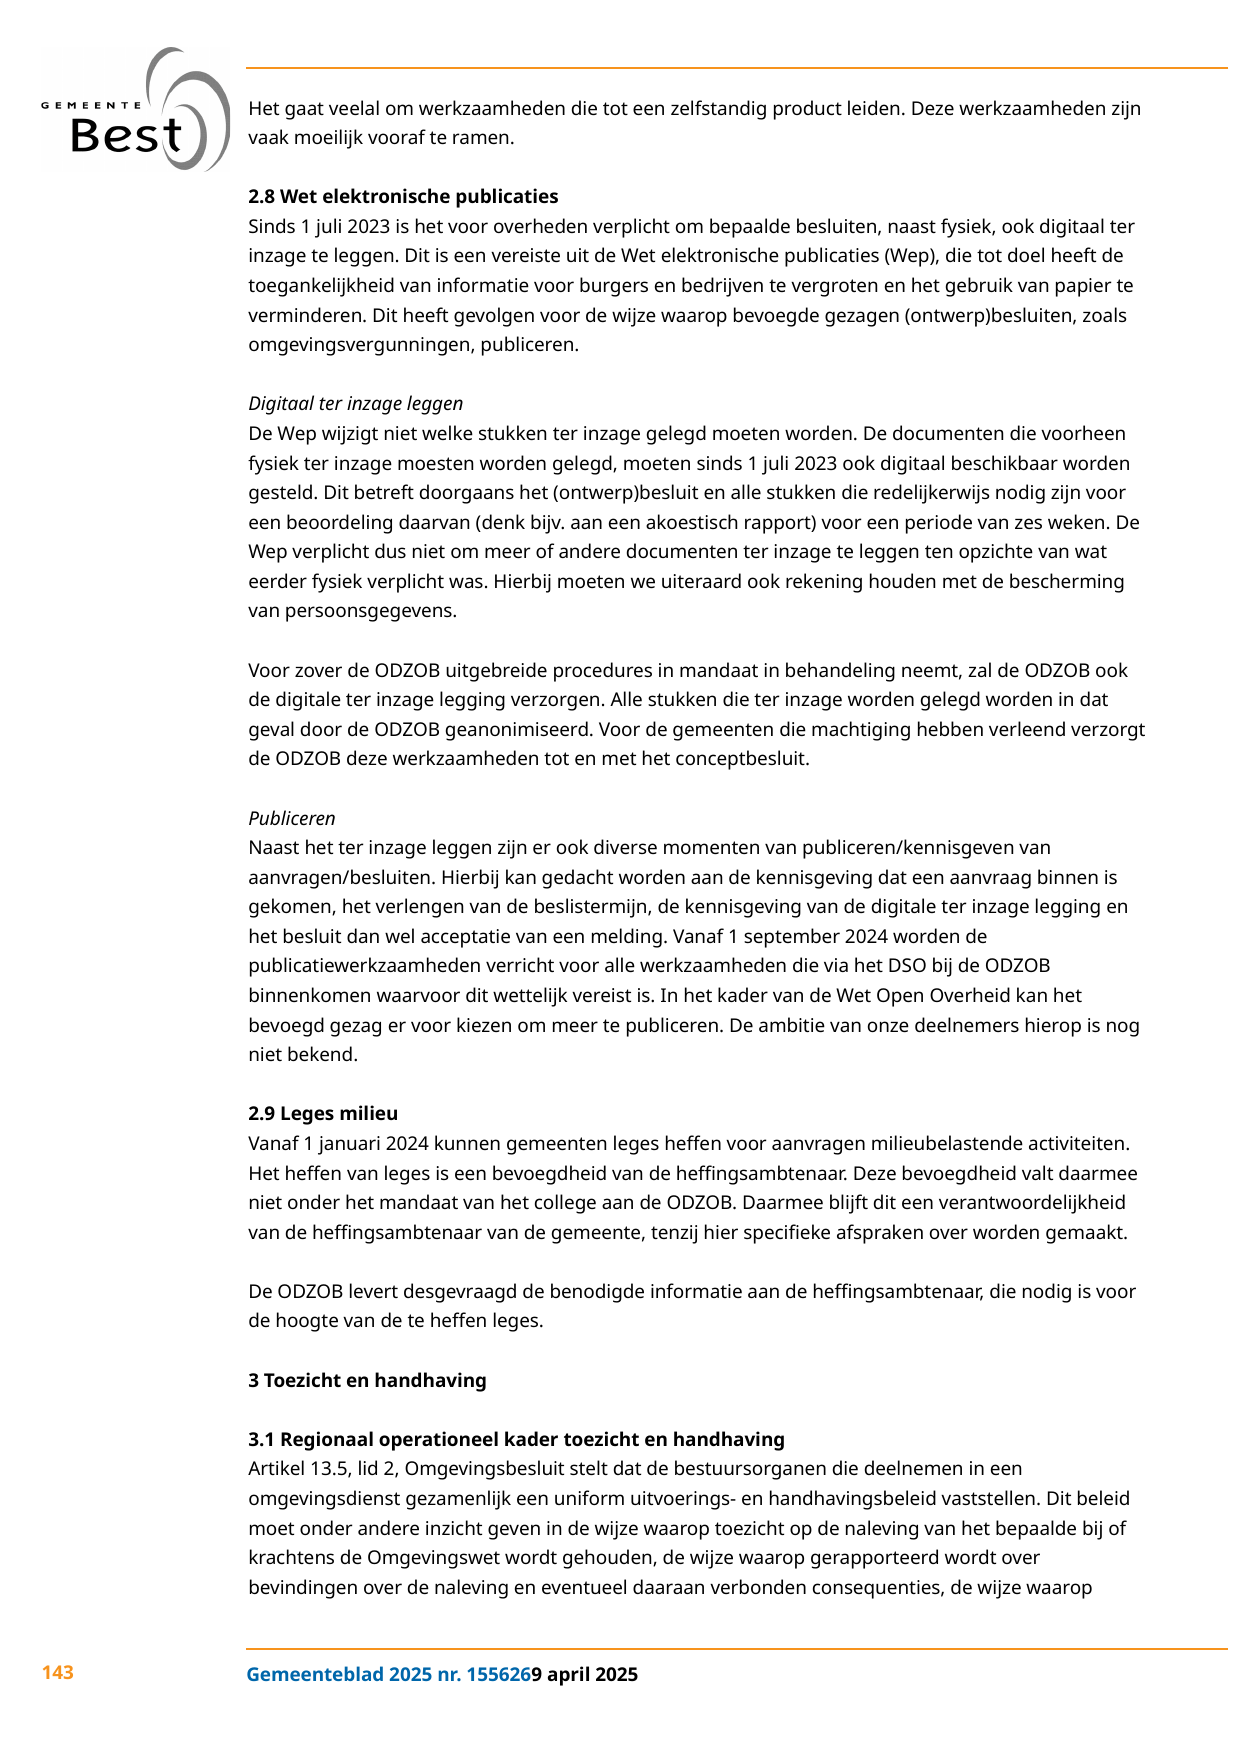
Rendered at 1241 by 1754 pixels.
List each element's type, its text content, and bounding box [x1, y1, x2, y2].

text 3 Toezicht en handhaving [248, 1367, 1152, 1393]
text 2.8 Wet elektronische publicaties [248, 183, 1152, 209]
text De Wep wijzigt niet welke stukken ter inzage gelegd moeten worden. De documenten die voorheen fysiek ter inzage moesten worden gelegd, moeten sinds 1 juli 2023 ook digitaal beschikbaar worden gesteld. Dit betreft doorgaans het (ontwerp)besluit en alle stukken die redelijkerwijs nodig zijn voor een beoordeling daarvan (denk bijv. aan een akoestisch rapport) voor een periode van zes weken. De Wep verplicht dus niet om meer of andere documenten ter inzage te leggen ten opzichte van wat eerder fysiek verplicht was. Hierbij moeten we uiteraard ook rekening houden met de bescherming van persoonsgegevens. [248, 420, 1152, 623]
text Digitaal ter inzage leggen [248, 391, 1152, 416]
text 3.1 Regionaal operationeel kader toezicht en handhaving [248, 1426, 1152, 1452]
picture [41, 47, 231, 172]
text Vanaf 1 januari 2024 kunnen gemeenten leges heffen voor aanvragen milieubelastende activiteiten. Het heffen van leges is een bevoegdheid van de heffingsambtenaar. Deze bevoegdheid valt daarmee niet onder het mandaat van het college aan de ODZOB. Daarmee blijft dit een verantwoordelijkheid van de heffingsambtenaar van de gemeente, tenzij hier specifieke afspraken over worden gemaakt. [248, 1130, 1152, 1245]
text Sinds 1 juli 2023 is het voor overheden verplicht om bepaalde besluiten, naast fysiek, ook digitaal ter inzage te leggen. Dit is een vereiste uit de Wet elektronische publicaties (Wep), die tot doel heeft de toegankelijkheid van informatie voor burgers en bedrijven te vergroten en het gebruik van papier te verminderen. Dit heeft gevolgen voor de wijze waarop bevoegde gezagen (ontwerp)besluiten, zoals omgevingsvergunningen, publiceren. [248, 213, 1152, 357]
text Naast het ter inzage leggen zijn er ook diverse momenten van publiceren/kennisgeven van aanvragen/besluiten. Hierbij kan gedacht worden aan de kennisgeving dat een aanvraag binnen is gekomen, het verlengen van de beslistermijn, de kennisgeving van de digitale ter inzage legging en het besluit dan wel acceptatie van een melding. Vanaf 1 september 2024 worden de publicatiewerkzaamheden verricht voor alle werkzaamheden die via het DSO bij de ODZOB binnenkomen waarvoor dit wettelijk vereist is. In het kader van de Wet Open Overheid kan het bevoegd gezag er voor kiezen om meer te publiceren. De ambitie van onze deelnemers hierop is nog niet bekend. [248, 834, 1152, 1067]
text Publiceren [248, 805, 1152, 831]
text De ODZOB levert desgevraagd de benodigde informatie aan de heffingsambtenaar, die nodig is voor de hoogte van de te heffen leges. [248, 1278, 1152, 1333]
text Artikel 13.5, lid 2, Omgevingsbesluit stelt dat de bestuursorganen die deelnemen in een omgevingsdienst gezamenlijk een uniform uitvoerings- en handhavingsbeleid vaststellen. Dit beleid moet onder andere inzicht geven in de wijze waarop toezicht op de naleving van het bepaalde bij of krachtens de Omgevingswet wordt gehouden, de wijze waarop gerapporteerd wordt over bevindingen over de naleving en eventueel daaraan verbonden consequenties, de wijze waarop [248, 1456, 1152, 1600]
text Voor zover de ODZOB uitgebreide procedures in mandaat in behandeling neemt, zal de ODZOB ook de digitale ter inzage legging verzorgen. Alle stukken die ter inzage worden gelegd worden in dat geval door de ODZOB geanonimiseerd. Voor de gemeenten die machtiging hebben verleend verzorgt de ODZOB deze werkzaamheden tot en met het conceptbesluit. [248, 657, 1152, 771]
text 2.9 Leges milieu [248, 1101, 1152, 1126]
text Het gaat veelal om werkzaamheden die tot een zelfstandig product leiden. Deze werkzaamheden zijn vaak moeilijk vooraf te ramen. [248, 95, 1152, 150]
